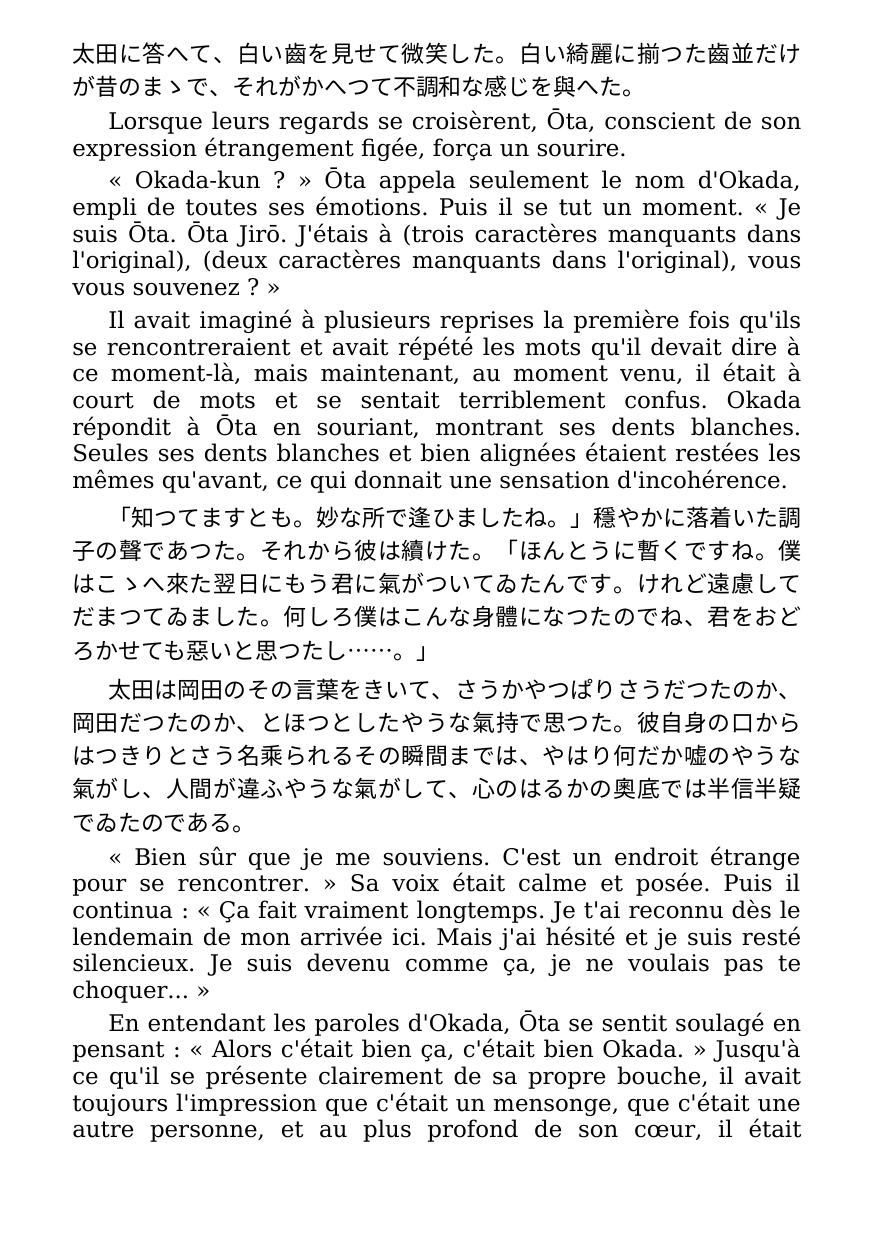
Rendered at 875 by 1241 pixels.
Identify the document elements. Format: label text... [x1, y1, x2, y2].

text 太田は岡田のその言葉をきいて、さうかやつぱりさうだつたのか、岡田だつたのか、とほつとしたやうな氣持で思つた。彼自身の口からはつきりとさう名乘られるその瞬間までは、やはり何だか嘘のやうな氣がし、人間が違ふやうな氣がして、心のはるかの奧底では半信半疑でゐたのである。 [72, 672, 802, 838]
text 太田に答へて、白い齒を見せて微笑した。白い綺麗に揃つた齒並だけが昔のまゝで、それがかへつて不調和な感じを與へた。 [72, 36, 802, 102]
text Il avait imaginé à plusieurs reprises la première fois qu'ils se rencontreraient et avait répété les mots qu'il devait dire à ce moment-là, mais maintenant, au moment venu, il était à court de mots et se sentait terriblement confus. Okada répondit à Ōta en souriant, montrant ses dents blanches. Seules ses dents blanches et bien alignées étaient restées les mêmes qu'avant, ce qui donnait une sensation d'incohérence. [72, 307, 802, 494]
text En entendant les paroles d'Okada, Ōta se sentit soulagé en pensant : « Alors c'était bien ça, c'était bien Okada. » Jusqu'à ce qu'il se présente clairement de sa propre bouche, il avait toujours l'impression que c'était un mensonge, que c'était une autre personne, et au plus profond de son cœur, il était [72, 1010, 802, 1143]
text « Okada-kun ? » Ōta appela seulement le nom d'Okada, empli de toutes ses émotions. Puis il se tut un moment. « Je suis Ōta. Ōta Jirō. J'étais à (trois caractères manquants dans l'original), (deux caractères manquants dans l'original), vous vous souvenez ? » [72, 168, 802, 301]
text 「知つてますとも。妙な所で逢ひましたね。」穩やかに落着いた調子の聲であつた。それから彼は續けた。「ほんとうに暫くですね。僕はこゝへ來た翌日にもう君に氣がついてゐたんです。けれど遠慮してだまつてゐました。何しろ僕はこんな身體になつたのでね、君をおどろかせても惡いと思つたし……。」 [72, 499, 802, 666]
text « Bien sûr que je me souviens. C'est un endroit étrange pour se rencontrer. » Sa voix était calme et posée. Puis il continua : « Ça fait vraiment longtemps. Je t'ai reconnu dès le lendemain de mon arrivée ici. Mais j'ai hésité et je suis resté silencieux. Je suis devenu comme ça, je ne voulais pas te choquer... » [72, 844, 802, 1004]
text Lorsque leurs regards se croisèrent, Ōta, conscient de son expression étrangement figée, força un sourire. [72, 108, 802, 162]
